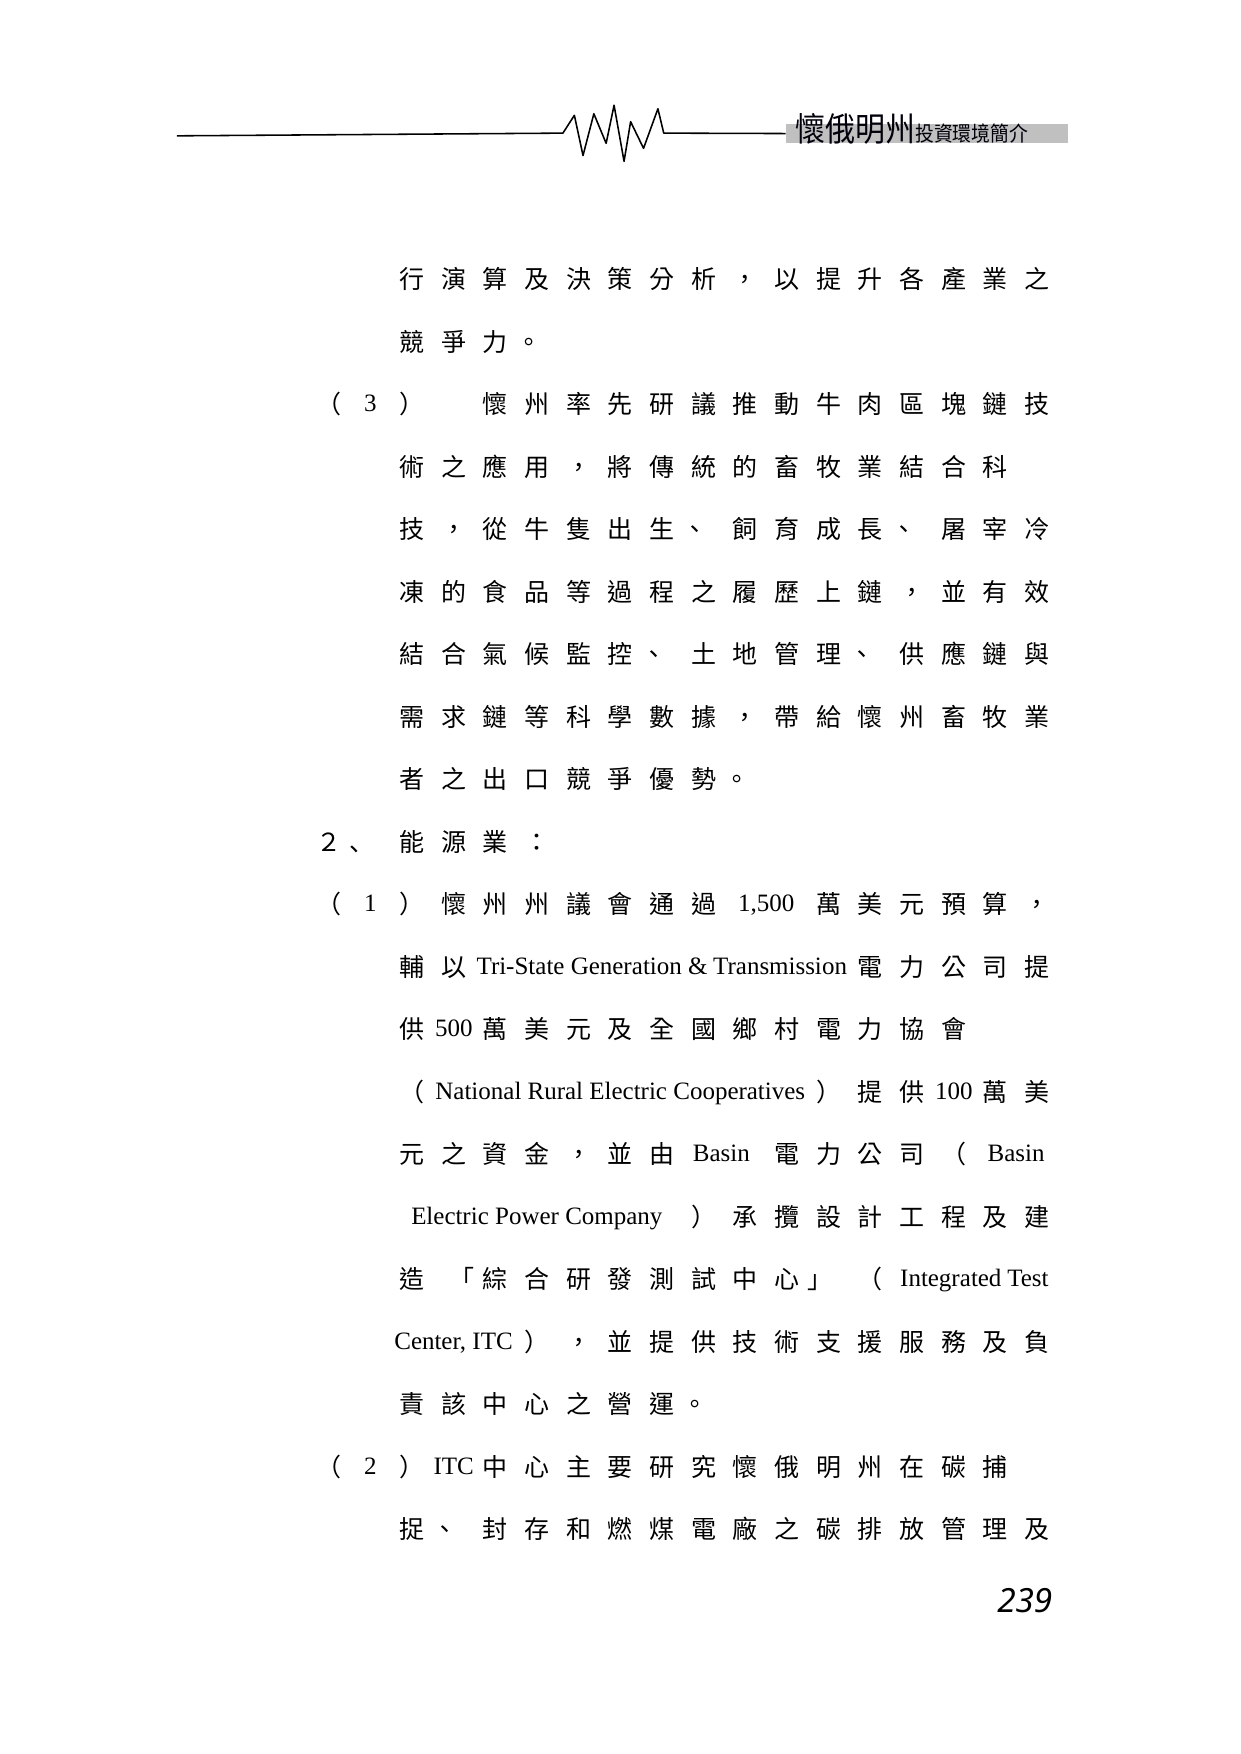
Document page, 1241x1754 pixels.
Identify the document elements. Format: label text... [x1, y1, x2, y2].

text （3） 懷州率先研議推動牛肉區塊鏈技術之應用，將傳統的畜牧業結合科技，從牛隻出生、飼育成長、屠宰冷凍的食品等過程之履歷上鏈，並有效結合氣候監控、土地管理、供應鏈與需求鏈等科學數據，帶給懷州畜牧業者之出口競爭優勢。 [306, 361, 1058, 799]
text ２、能源業： [281, 799, 1058, 861]
text （1）懷州州議會通過1,500萬美元預算，輔以Tri-State Generation & Transmission電力公司提供500萬美元及全國鄉村電力協會（National Rural Electric Cooperatives）提供100萬美元之資金，並由Basin 電力公司（Basin Electric Power Company）承攬設計工程及建造「綜合研發測試中心」（Integrated Test Center, ITC），並提供技術支援服務及負責該中心之營運。 [306, 861, 1058, 1424]
text 行演算及決策分析，以提升各產業之競爭力。 [306, 236, 1058, 361]
text （2）ITC中心主要研究懷俄明州在碳捕捉、封存和燃煤電廠之碳排放管理及 [306, 1424, 1058, 1549]
